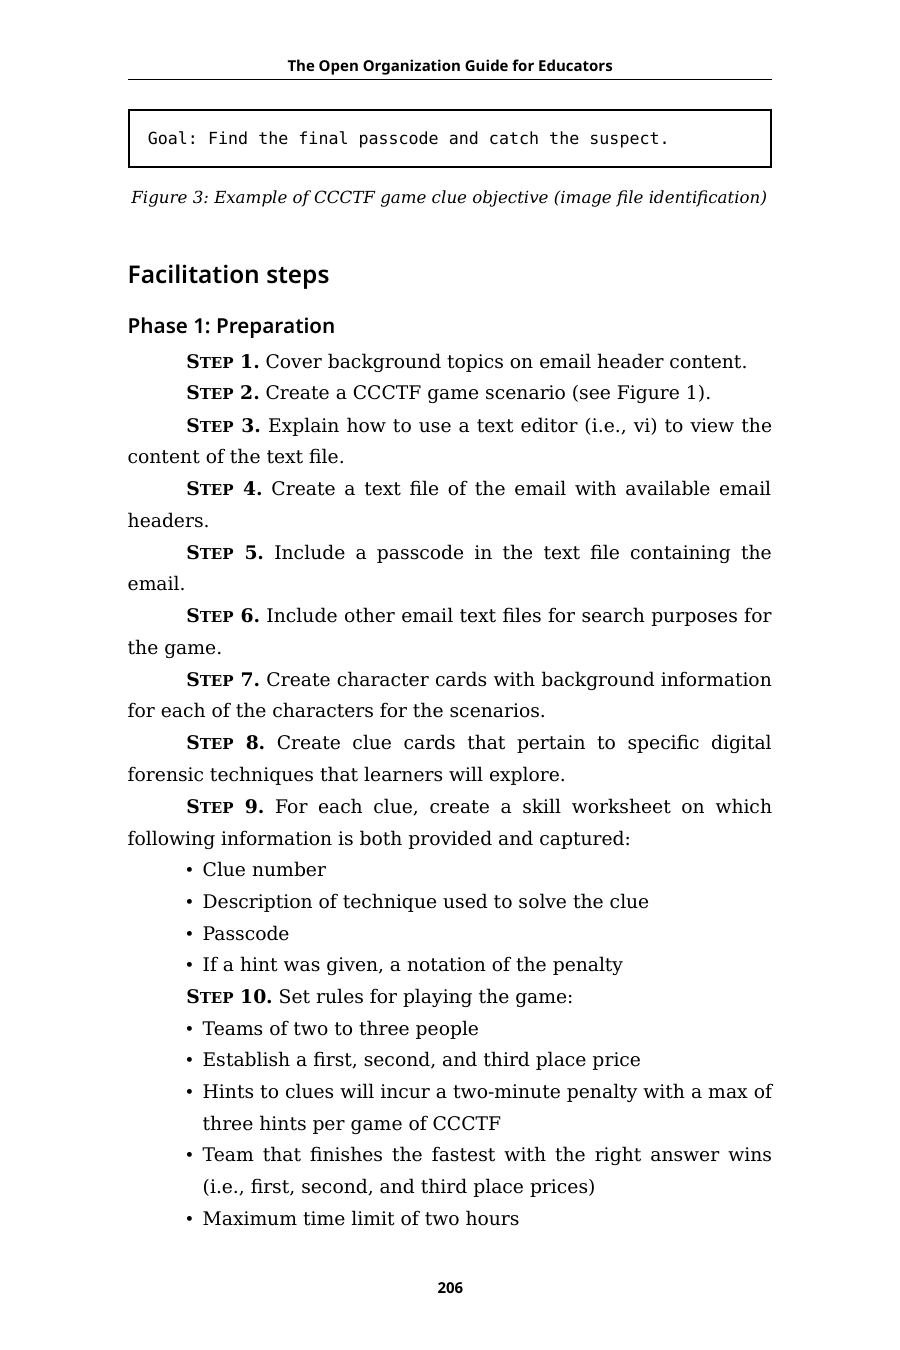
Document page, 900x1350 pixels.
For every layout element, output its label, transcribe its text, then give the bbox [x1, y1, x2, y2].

text Step 5. Include a passcode in the text file containing the email. [127, 541, 772, 595]
list Passcode [186, 922, 772, 944]
list Hints to clues will incur a two-minute penalty with a max of three hints per game of CCCTF [186, 1081, 772, 1135]
subtitle Phase 1: Preparation [127, 314, 772, 338]
list If a hint was given, a notation of the penalty [186, 954, 772, 976]
text Step 4. Create a text file of the email with available email headers. [127, 478, 772, 532]
text Step 10. Set rules for playing the game: [127, 986, 772, 1008]
subtitle Facilitation steps [127, 261, 772, 289]
text Step 1. Cover background topics on email header content. [127, 350, 772, 372]
list Teams of two to three people [186, 1018, 772, 1040]
text Step 7. Create character cards with background information for each of the characters for the scenarios. [127, 668, 772, 722]
text Goal: Find the final passcode and catch the suspect. [130, 111, 770, 166]
list Establish a first, second, and third place price [186, 1049, 772, 1071]
text Step 9. For each clue, create a skill worksheet on which following information is both provided and captured: [127, 796, 772, 849]
text Step 3. Explain how to use a text editor (i.e., vi) to view the content of the text file. [127, 414, 772, 468]
text Figure 3: Example of CCCTF game clue objective (image file identification) [127, 188, 772, 208]
list Clue number [186, 859, 772, 881]
text Step 8. Create clue cards that pertain to specific digital forensic techniques that learners will explore. [127, 732, 772, 786]
list Description of technique used to solve the clue [186, 891, 772, 913]
text Step 2. Create a CCCTF game scenario (see Figure 1). [127, 382, 772, 404]
text Step 6. Include other email text files for search purposes for the game. [127, 605, 772, 659]
list Team that finishes the fastest with the right answer wins (i.e., first, second, and third place prices) [186, 1144, 772, 1198]
list Maximum time limit of two hours [186, 1208, 772, 1230]
